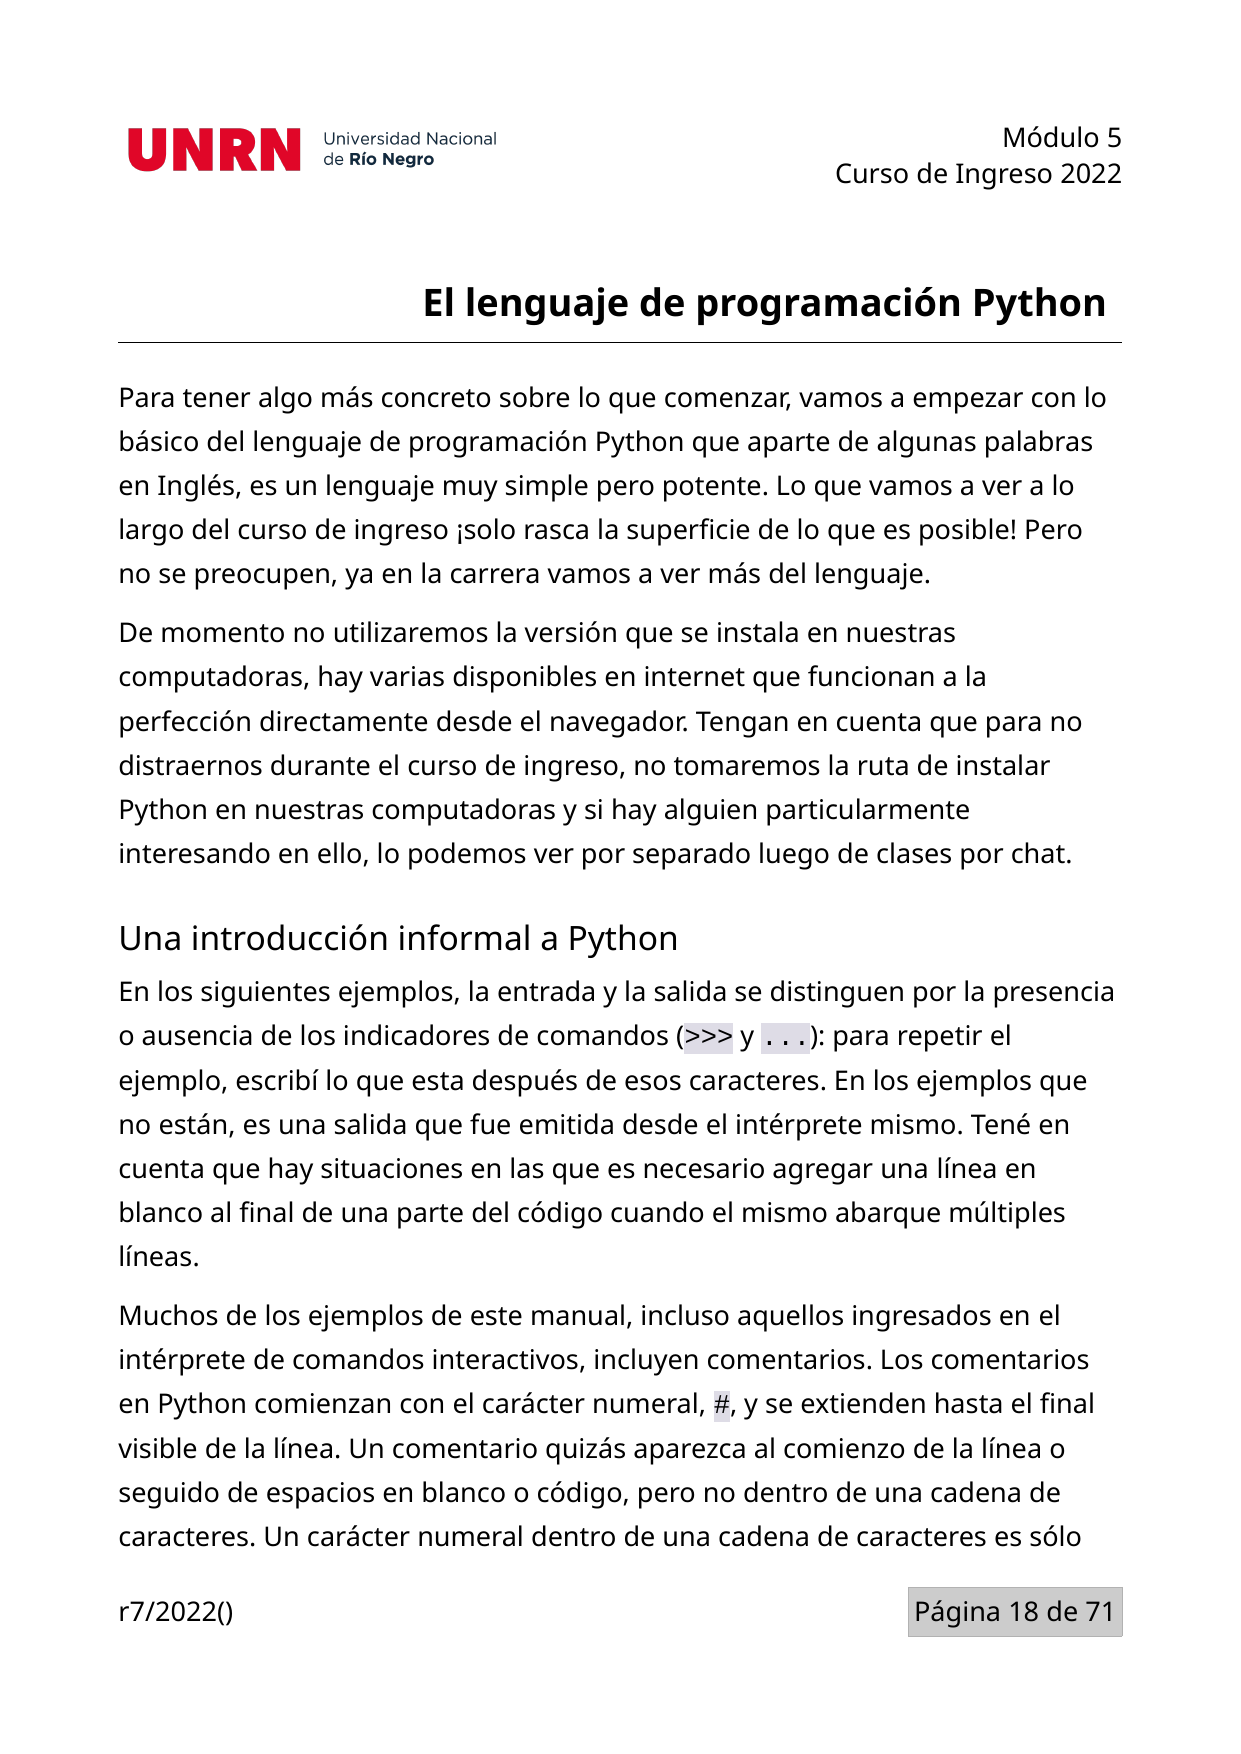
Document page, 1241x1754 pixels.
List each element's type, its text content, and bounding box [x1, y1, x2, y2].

text De momento no utilizaremos la versión que se instala en nuestras computadoras, hay varias disponibles en internet que funcionan a la perfección directamente desde el navegador. Tengan en cuenta que para no distraernos durante el curso de ingreso, no tomaremos la ruta de instalar Python en nuestras computadoras y si hay alguien particularmente interesando en ello, lo podemos ver por separado luego de clases por chat. [118, 614, 1122, 871]
subtitle El lenguaje de programación Python [118, 261, 1122, 342]
text En los siguientes ejemplos, la entrada y la salida se distinguen por la presencia o ausencia de los indicadores de comandos (>>> y ...): para repetir el ejemplo, escribí lo que esta después de esos caracteres. En los ejemplos que no están, es una salida que fue emitida desde el intérprete mismo. Tené en cuenta que hay situaciones en las que es necesario agregar una línea en blanco al final de una parte del código cuando el mismo abarque múltiples líneas. [118, 972, 1122, 1274]
picture [118, 118, 505, 180]
text Muchos de los ejemplos de este manual, incluso aquellos ingresados en el intérprete de comandos interactivos, incluyen comentarios. Los comentarios en Python comienzan con el carácter numeral, #, y se extienden hasta el final visible de la línea. Un comentario quizás aparezca al comienzo de la línea o seguido de espacios en blanco o código, pero no dentro de una cadena de caracteres. Un carácter numeral dentro de una cadena de caracteres es sólo [118, 1296, 1122, 1554]
text Para tener algo más concreto sobre lo que comenzar, vamos a empezar con lo básico del lenguaje de programación Python que aparte de algunas palabras en Inglés, es un lenguaje muy simple pero potente. Lo que vamos a ver a lo largo del curso de ingreso ¡solo rasca la superficie de lo que es posible! Pero no se preocupen, ya en la carrera vamos a ver más del lenguaje. [118, 378, 1122, 592]
subtitle Una introducción informal a Python [118, 914, 1122, 960]
